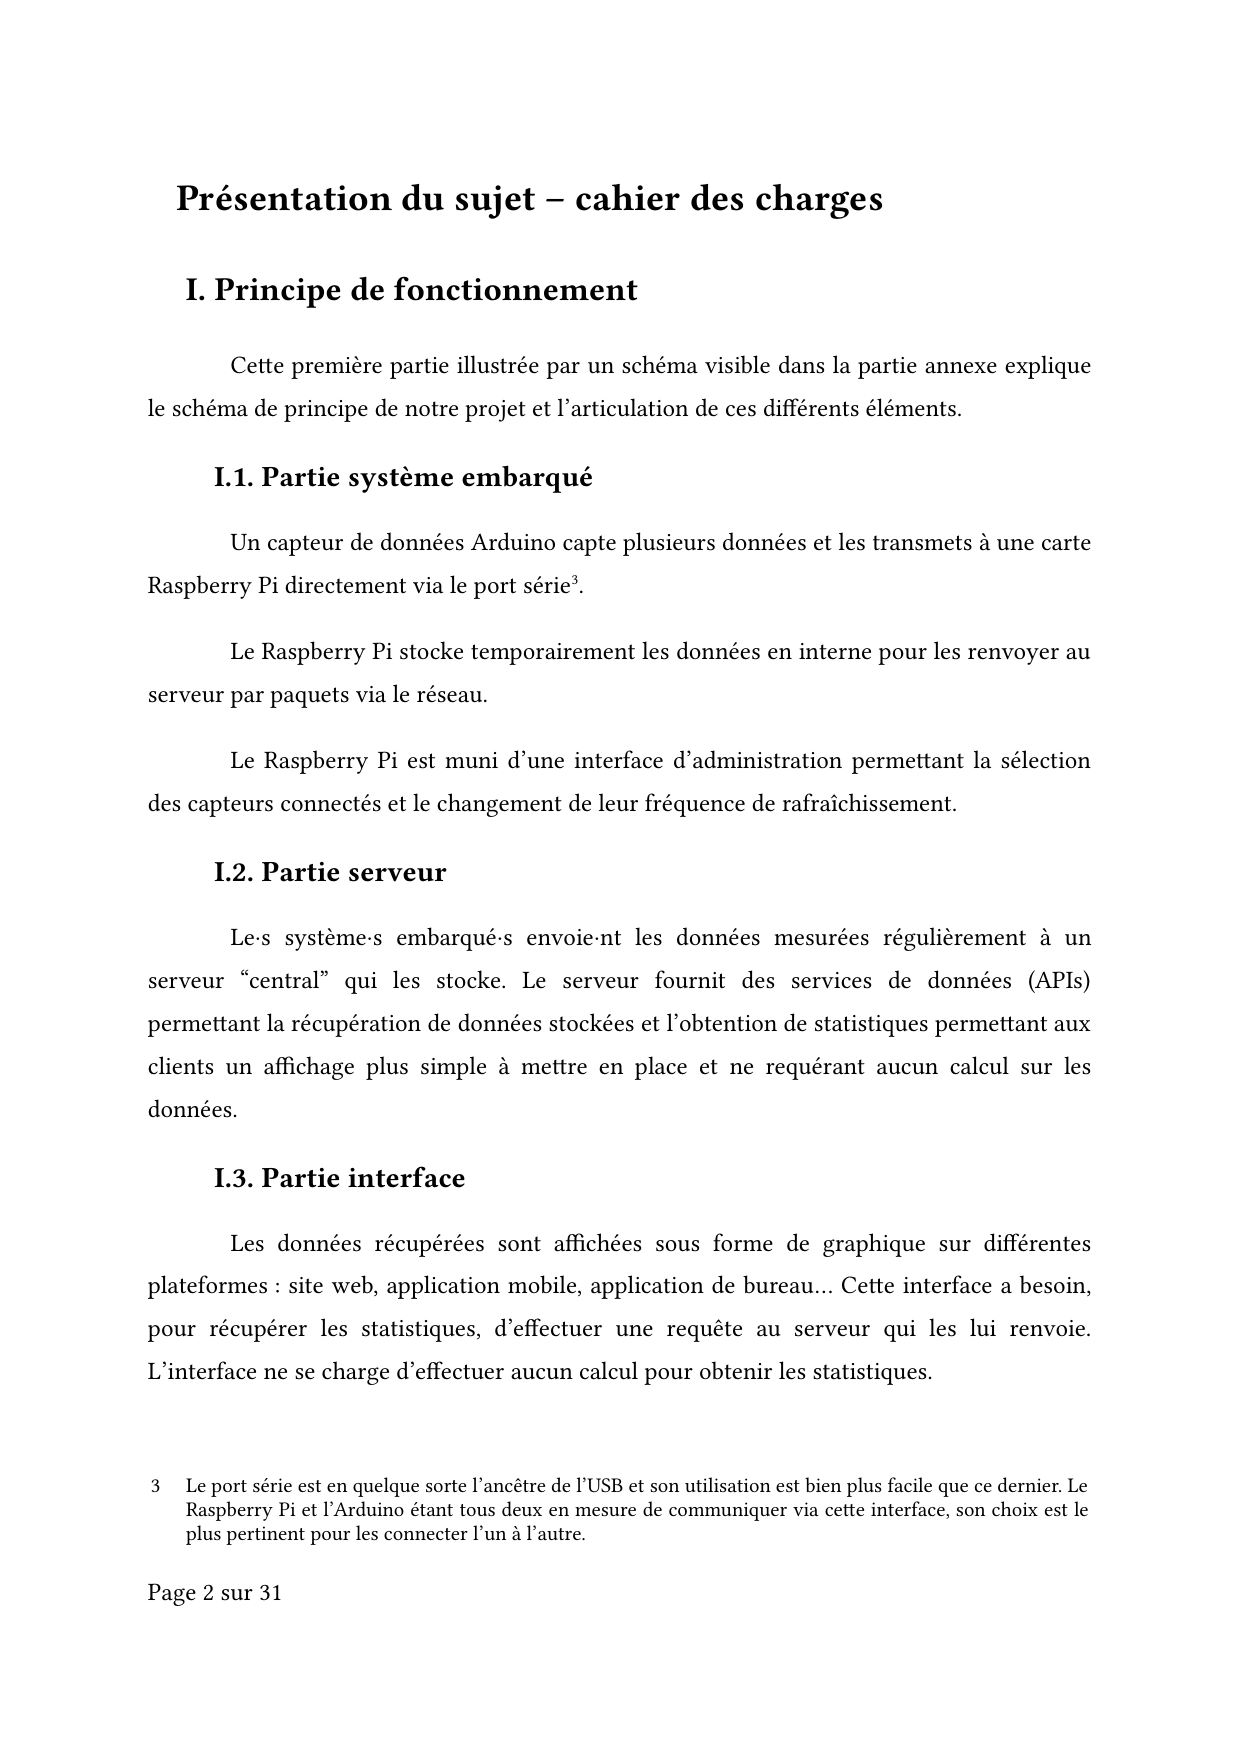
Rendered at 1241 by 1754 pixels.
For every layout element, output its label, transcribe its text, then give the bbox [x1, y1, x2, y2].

subtitle Partie interface [148, 1161, 1093, 1194]
text Les données récupérées sont affichées sous forme de graphique sur différentes plateformes : site web, application mobile, application de bureau… Cette interface a besoin, pour récupérer les statistiques, d’effectuer une requête au serveur qui les lui renvoie. L’interface ne se charge d’effectuer aucun calcul pour obtenir les statistiques. [148, 1228, 1093, 1386]
subtitle Présentation du sujet – cahier des charges [148, 177, 1093, 220]
text Un capteur de données Arduino capte plusieurs données et les transmets à une carte Raspberry Pi directement via le port série. [148, 528, 1093, 599]
subtitle Partie système embarqué [148, 461, 1093, 494]
text Le port série est en quelque sorte l’ancêtre de l’USB et son utilisation est bien plus facile que ce dernier. Le Raspberry Pi et l’Arduino étant tous deux en mesure de communiquer via cette interface, son choix est le plus pertinent pour les connecter l’un à l’autre. [148, 1471, 1093, 1548]
text Le⋅s système⋅s embarqué⋅s envoie⋅nt les données mesurées régulièrement à un serveur “central” qui les stocke. Le serveur fournit des services de données (APIs) permettant la récupération de données stockées et l’obtention de statistiques permettant aux clients un affichage plus simple à mettre en place et ne requérant aucun calcul sur les données. [148, 923, 1093, 1123]
text Le Raspberry Pi stocke temporairement les données en interne pour les renvoyer au serveur par paquets via le réseau. [148, 637, 1093, 709]
subtitle Principe de fonctionnement [177, 271, 1093, 309]
text Cette première partie illustrée par un schéma visible dans la partie annexe explique le schéma de principe de notre projet et l’articulation de ces différents éléments. [148, 351, 1093, 423]
text Le Raspberry Pi est muni d’une interface d’administration permettant la sélection des capteurs connectés et le changement de leur fréquence de rafraîchissement. [148, 747, 1093, 818]
subtitle Partie serveur [148, 856, 1093, 889]
